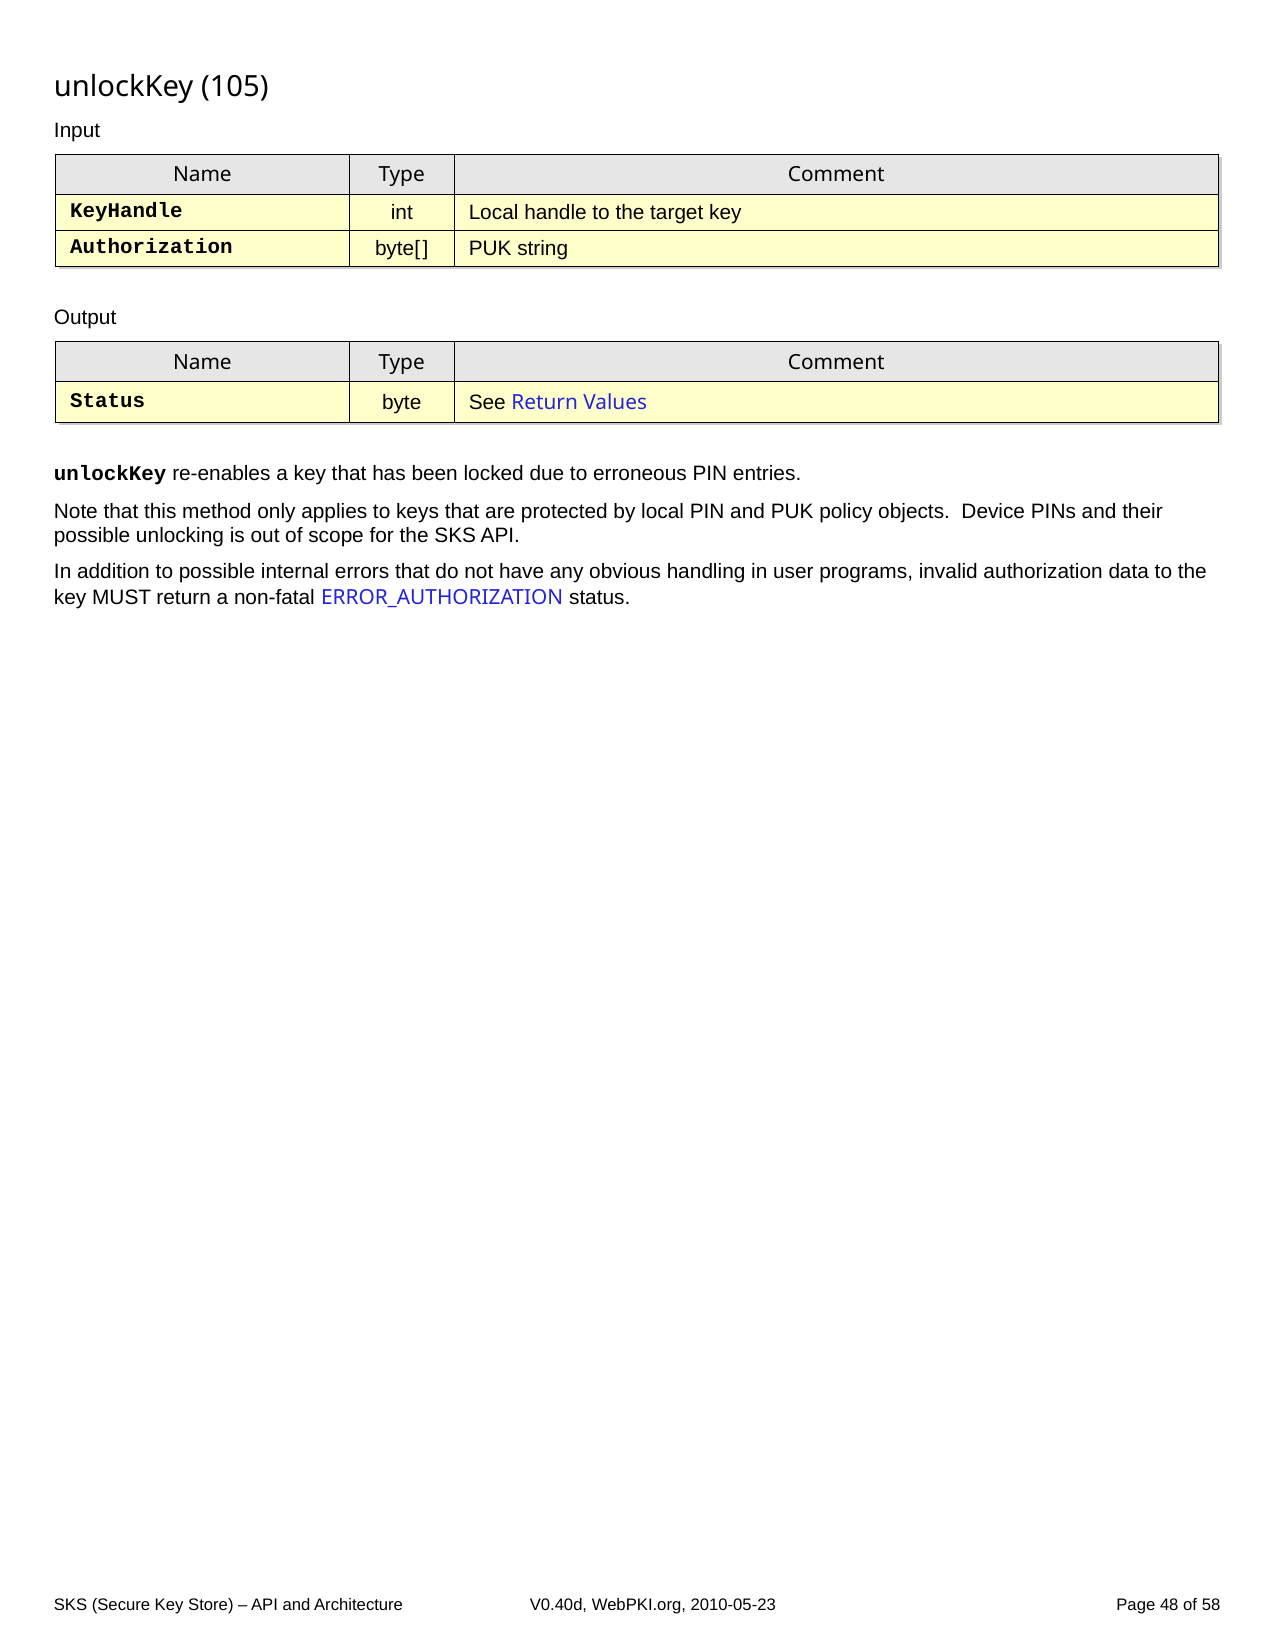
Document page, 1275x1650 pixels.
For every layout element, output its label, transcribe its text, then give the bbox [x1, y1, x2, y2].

table_cell int [350, 195, 454, 230]
table_header Name [56, 155, 349, 194]
table_cell PUK string [455, 231, 1218, 266]
subtitle unlockKey (105) [54, 66, 1221, 105]
table_header Comment [455, 342, 1218, 381]
table_cell Local handle to the target key [455, 195, 1218, 230]
text Output [54, 305, 1221, 329]
text In addition to possible internal errors that do not have any obvious handling in user programs, invalid authorization data to the key MUST return a non-fatal ERROR_AUTHORIZATION status. [54, 558, 1221, 611]
text unlockKey re-enables a key that has been locked due to erroneous PIN entries. [54, 461, 1221, 487]
table_cell KeyHandle [56, 195, 349, 230]
table_header Type [350, 342, 454, 381]
table_cell byte⁮[ ] [350, 231, 454, 266]
text Input [54, 118, 1221, 142]
text Note that this method only applies to keys that are protected by local PIN and PUK policy objects. Device PINs and their possible unlocking is out of scope for the SKS API. [54, 499, 1221, 547]
table_cell Authorization [56, 231, 349, 266]
table_cell See Return Values [455, 382, 1218, 422]
table_header Name [56, 342, 349, 381]
table_cell byte [350, 382, 454, 422]
table_header Comment [455, 155, 1218, 194]
table_cell Status [56, 382, 349, 422]
table_header Type [350, 155, 454, 194]
